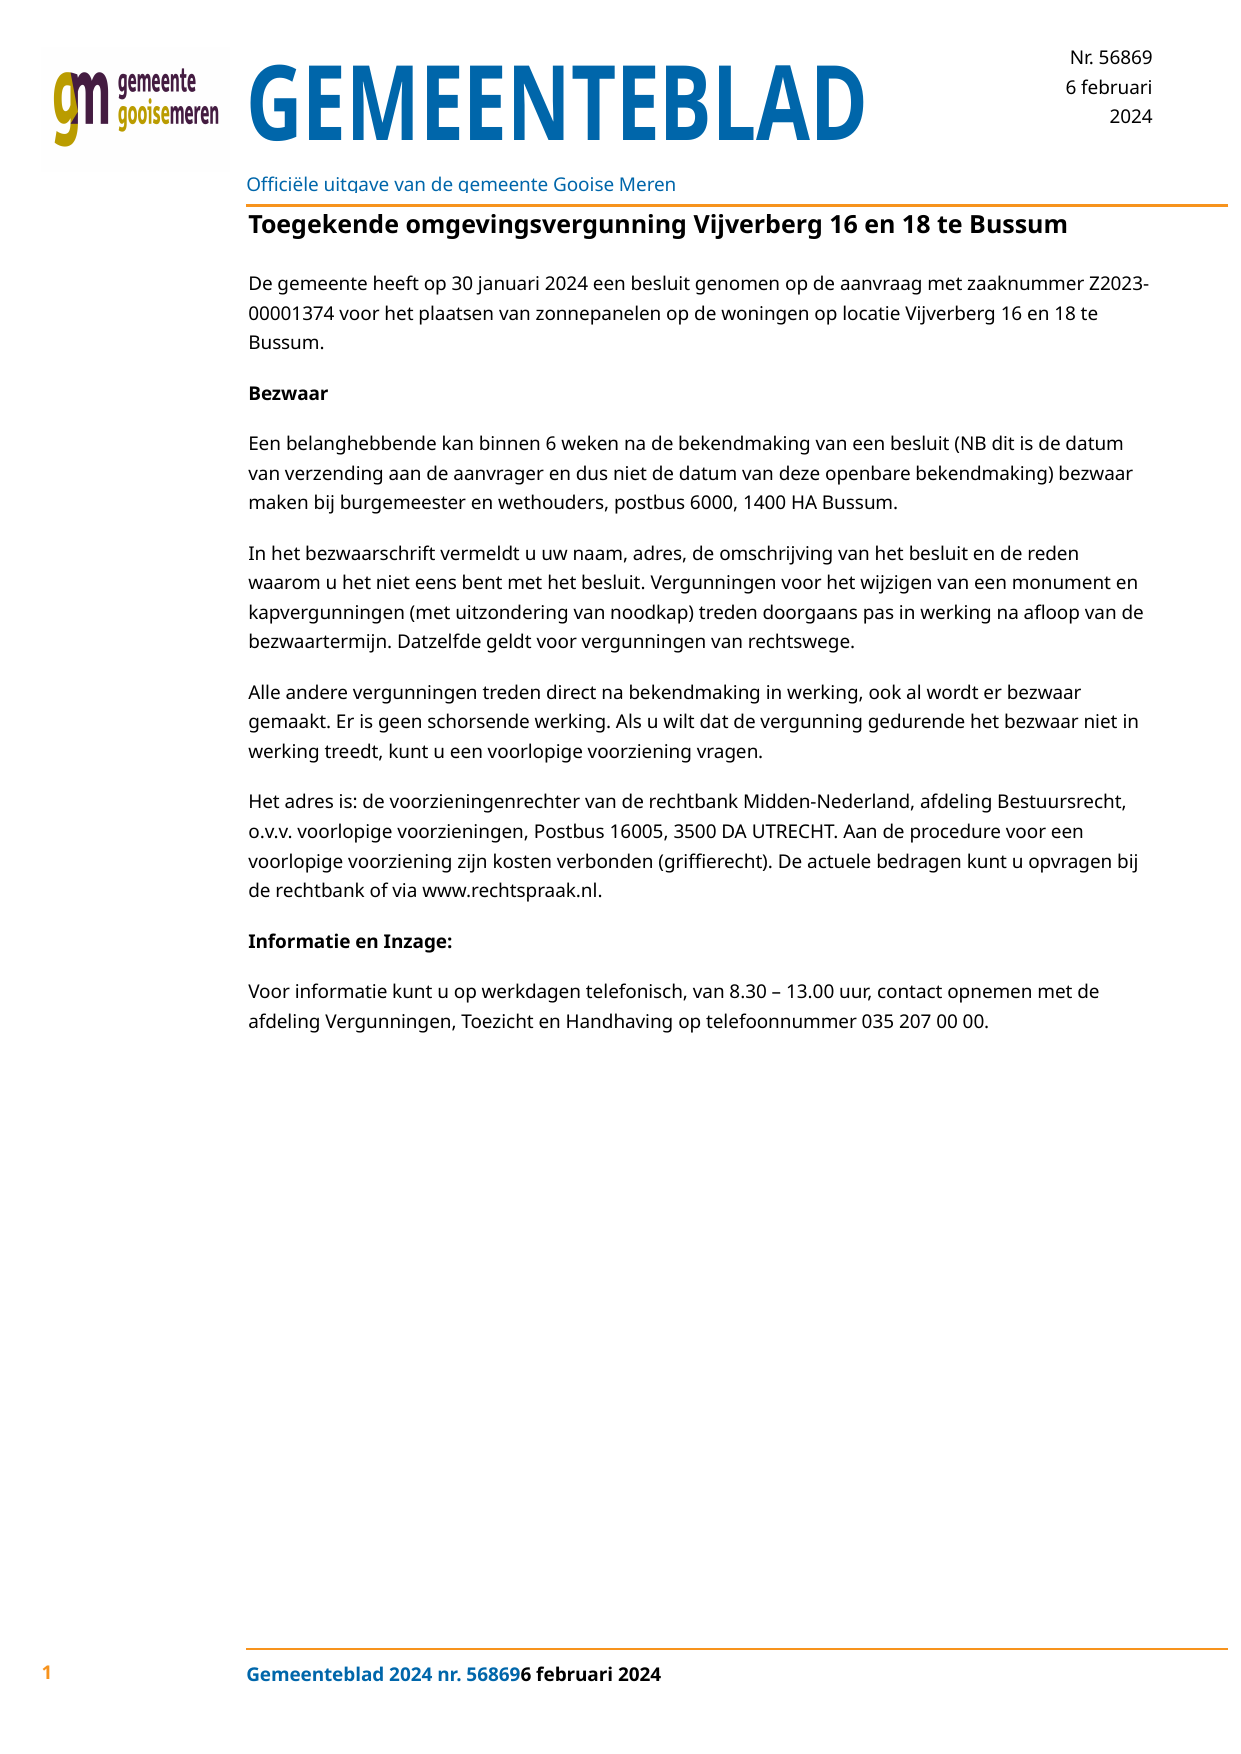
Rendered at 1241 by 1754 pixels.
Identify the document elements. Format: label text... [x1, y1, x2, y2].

text Voor informatie kunt u op werkdagen telefonisch, van 8.30 – 13.00 uur, contact opnemen met de afdeling Vergunningen, Toezicht en Handhaving op telefoonnummer 035 207 00 00. [248, 978, 1152, 1033]
text Alle andere vergunningen treden direct na bekendmaking in werking, ook al wordt er bezwaar gemaakt. Er is geen schorsende werking. Als u wilt dat de vergunning gedurende het bezwaar niet in werking treedt, kunt u een voorlopige voorziening vragen. [248, 679, 1152, 764]
text Bezwaar [248, 380, 1152, 406]
text De gemeente heeft op 30 januari 2024 een besluit genomen op de aanvraag met zaaknummer Z2023-00001374 voor het plaatsen van zonnepanelen op de woningen op locatie Vijverberg 16 en 18 te Bussum. [248, 270, 1152, 355]
picture [41, 47, 231, 172]
text Toegekende omgevingsvergunning Vijverberg 16 en 18 te Bussum [248, 207, 1152, 241]
text Het adres is: de voorzieningenrechter van de rechtbank Midden-Nederland, afdeling Bestuursrecht, o.v.v. voorlopige voorzieningen, Postbus 16005, 3500 DA UTRECHT. Aan de procedure voor een voorlopige voorziening zijn kosten verbonden (griffierecht). De actuele bedragen kunt u opvragen bij de rechtbank of via www.rechtspraak.nl. [248, 789, 1152, 903]
text In het bezwaarschrift vermeldt u uw naam, adres, de omschrijving van het besluit en de reden waarom u het niet eens bent met het besluit. Vergunningen voor het wijzigen van een monument en kapvergunningen (met uitzondering van noodkap) treden doorgaans pas in werking na afloop van de bezwaartermijn. Datzelfde geldt voor vergunningen van rechtswege. [248, 540, 1152, 654]
text Informatie en Inzage: [248, 928, 1152, 953]
text Een belanghebbende kan binnen 6 weken na de bekendmaking van een besluit (NB dit is de datum van verzending aan de aanvrager en dus niet de datum van deze openbare bekendmaking) bezwaar maken bij burgemeester en wethouders, postbus 6000, 1400 HA Bussum. [248, 430, 1152, 515]
